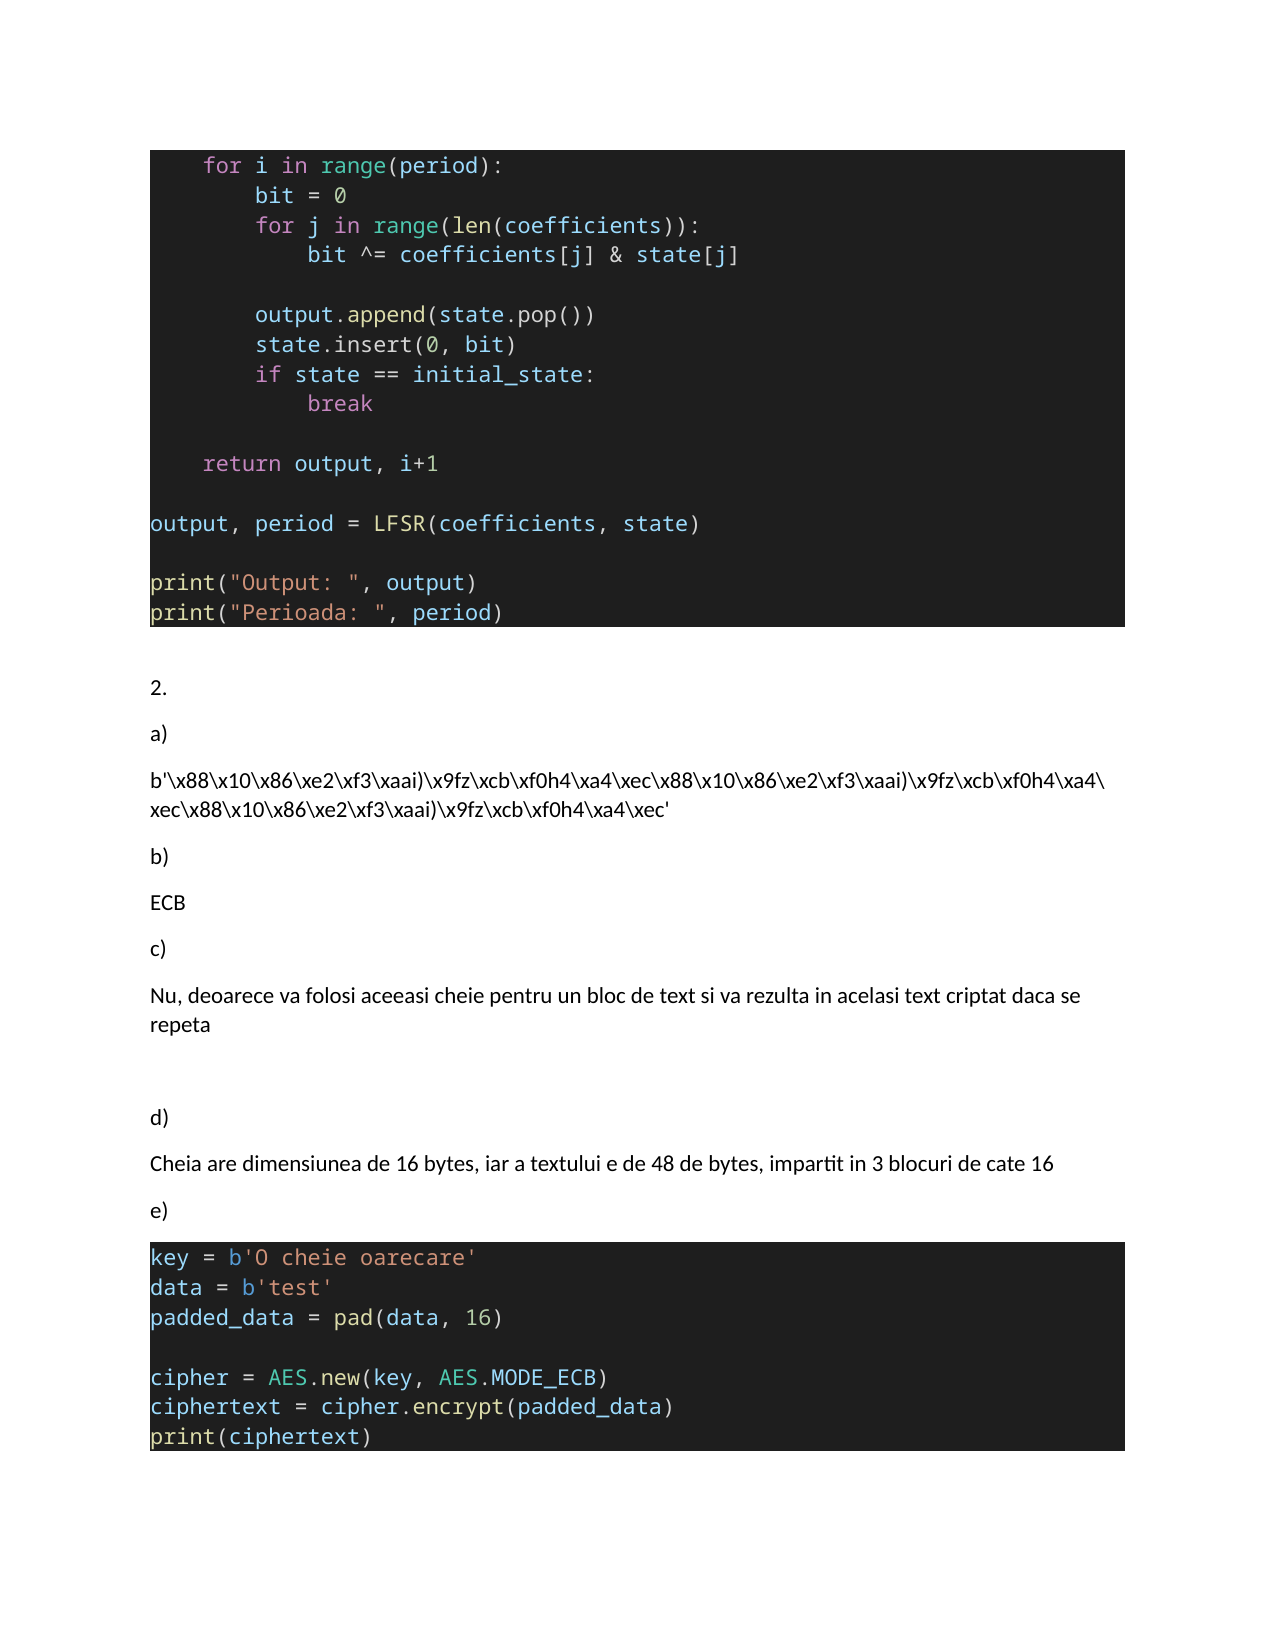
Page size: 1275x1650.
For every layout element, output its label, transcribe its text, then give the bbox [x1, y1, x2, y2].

text 2. [150, 673, 1125, 701]
text print("Perioada: ", period) [150, 597, 1125, 627]
text break [150, 388, 1125, 418]
text ciphertext = cipher.encrypt(padded_data) [150, 1391, 1125, 1421]
text padded_data = pad(data, 16) [150, 1302, 1125, 1332]
text print("Output: ", output) [150, 567, 1125, 597]
text output, period = LFSR(coefficients, state) [150, 507, 1125, 537]
text Nu, deoarece va folosi aceeasi cheie pentru un bloc de text si va rezulta in acelasi text criptat daca se repeta [150, 981, 1125, 1038]
text key = b'O cheie oarecare' [150, 1242, 1125, 1272]
text Cheia are dimensiunea de 16 bytes, iar a textului e de 48 de bytes, impartit in 3 blocuri de cate 16 [150, 1149, 1125, 1178]
text cipher = AES.new(key, AES.MODE_ECB) [150, 1361, 1125, 1391]
text output.append(state.pop()) [150, 299, 1125, 329]
text b) [150, 842, 1125, 870]
text bit = 0 [150, 180, 1125, 209]
text d) [150, 1103, 1125, 1131]
text return output, i+1 [150, 448, 1125, 478]
text bit ^= coefficients[j] & state[j] [150, 239, 1125, 269]
text ECB [150, 888, 1125, 916]
text for j in range(len(coefficients)): [150, 209, 1125, 239]
text e) [150, 1196, 1125, 1224]
text b'\x88\x10\x86\xe2\xf3\xaai)\x9fz\xcb\xf0h4\xa4\xec\x88\x10\x86\xe2\xf3\xaai)\x9fz\xcb\xf0h4\xa4\xec\x88\x10\x86\xe2\xf3\xaai)\x9fz\xcb\xf0h4\xa4\xec' [150, 766, 1125, 823]
text if state == initial_state: [150, 358, 1125, 388]
text state.insert(0, bit) [150, 329, 1125, 358]
text c) [150, 934, 1125, 962]
text a) [150, 719, 1125, 747]
text data = b'test' [150, 1272, 1125, 1302]
text print(ciphertext) [150, 1421, 1125, 1451]
text for i in range(period): [150, 150, 1125, 180]
